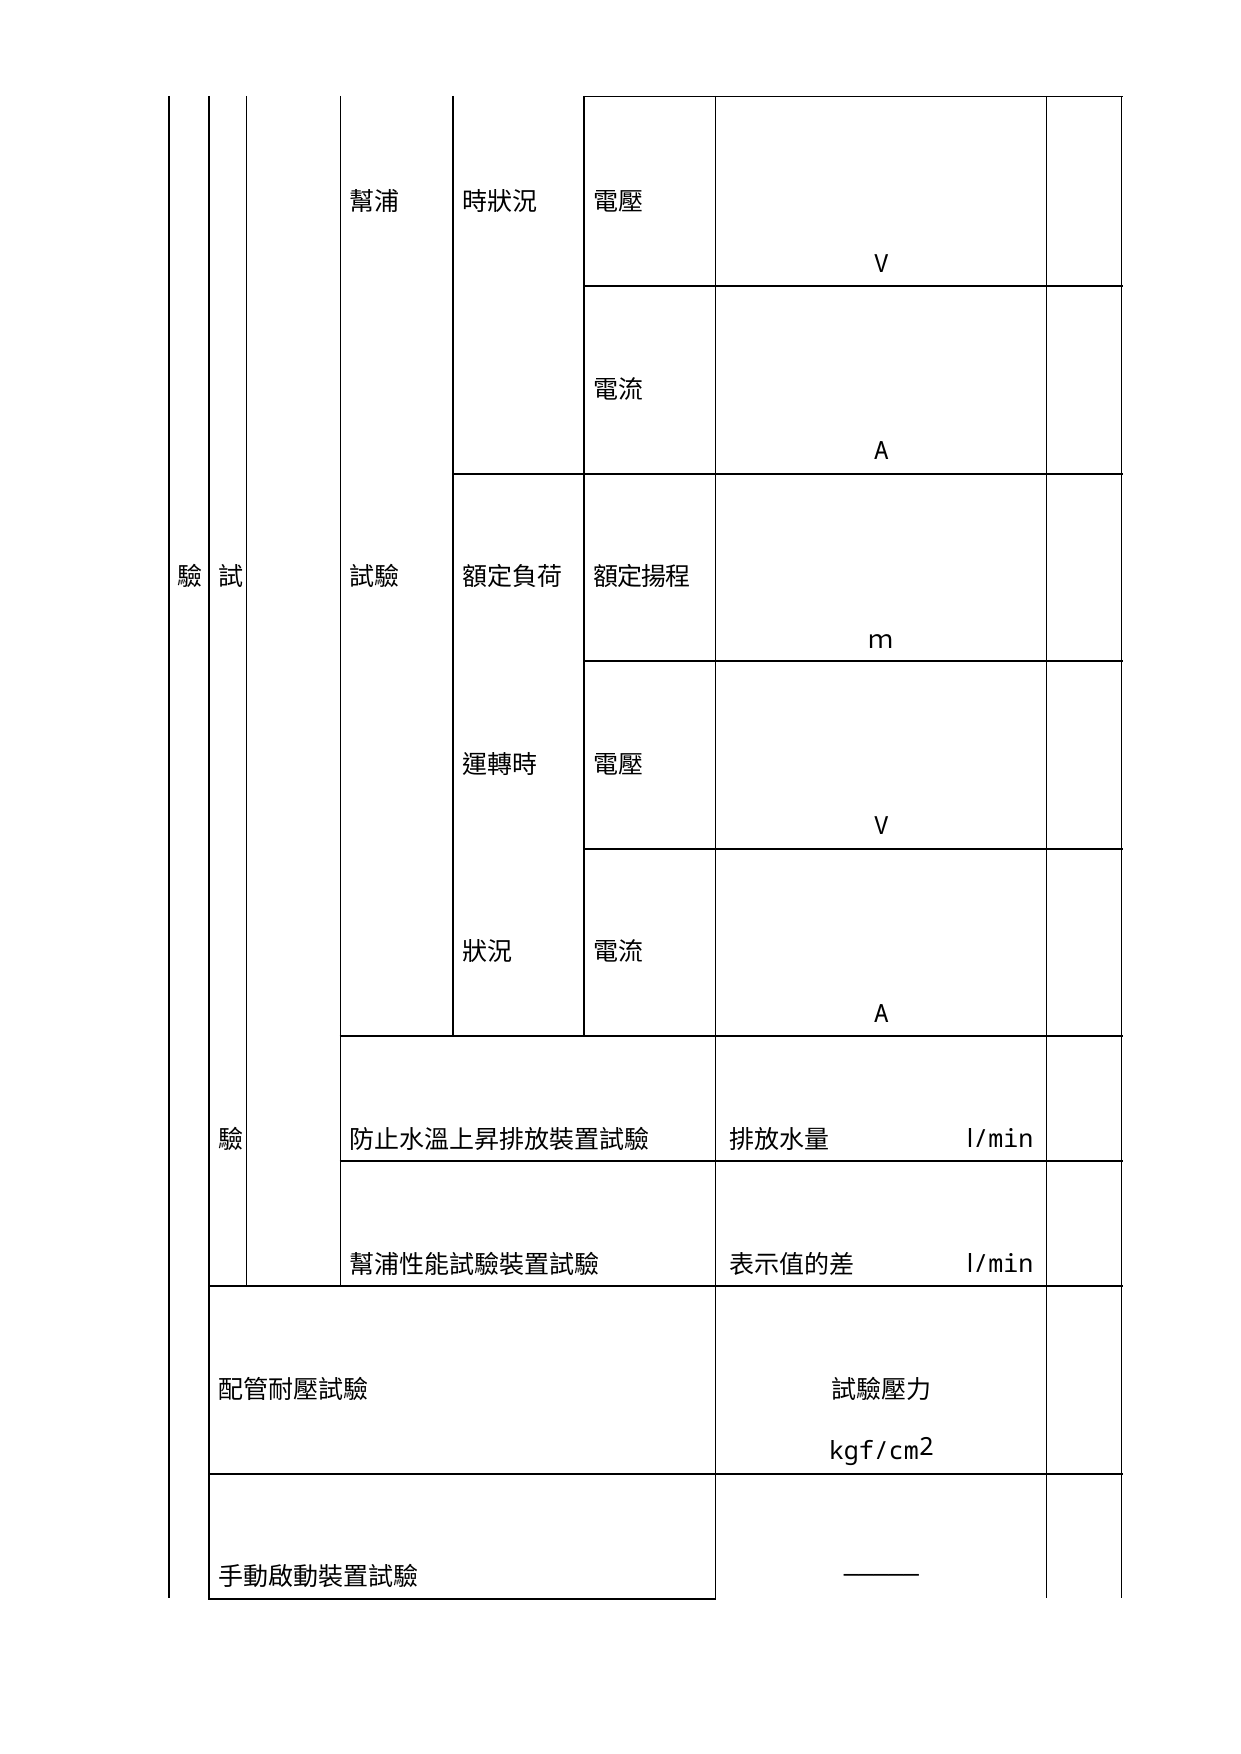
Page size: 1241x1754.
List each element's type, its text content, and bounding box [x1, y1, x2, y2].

table_cell [210, 660, 246, 848]
table_cell [210, 848, 246, 1035]
table_cell [247, 96, 340, 285]
table_cell 配管耐壓試驗 [210, 1287, 715, 1473]
table_cell 幫浦性能試驗裝置試驗 [341, 1162, 715, 1285]
table_cell [247, 1160, 340, 1285]
table_cell 手動啟動裝置試驗 [210, 1475, 715, 1598]
table_cell [170, 1035, 208, 1160]
table_cell [247, 848, 340, 1035]
table_cell 驗 [210, 1035, 246, 1160]
table_cell [1047, 1037, 1121, 1160]
table_cell A [716, 850, 1046, 1035]
table_cell [210, 1160, 246, 1285]
table_cell [170, 285, 208, 473]
table_cell [170, 848, 208, 1035]
table_cell [170, 660, 208, 848]
table_cell 狀況 [454, 848, 583, 1035]
table_cell [247, 473, 340, 660]
table_cell [454, 285, 583, 473]
table_cell 電壓 [585, 662, 715, 848]
table_cell 電流 [585, 850, 715, 1035]
table_cell [210, 96, 246, 285]
table_cell [1047, 662, 1121, 848]
table_cell [341, 285, 452, 473]
table_cell 幫浦 [341, 96, 452, 285]
table_cell [247, 660, 340, 848]
table_cell 排放水量 l/min [716, 1037, 1046, 1160]
table_cell [170, 96, 208, 285]
table_cell 時狀況 [454, 96, 583, 285]
table_cell [170, 1160, 208, 1285]
table_cell [1047, 475, 1121, 660]
table_cell ｍ [716, 475, 1046, 660]
table_cell 驗 [170, 473, 208, 660]
table_cell [1047, 287, 1121, 473]
table_cell V [716, 662, 1046, 848]
table_cell [341, 660, 452, 848]
table_cell A [716, 287, 1046, 473]
table_cell [247, 1035, 340, 1160]
table_cell 表示值的差 l/min [716, 1162, 1046, 1285]
table_cell 電流 [585, 287, 715, 473]
table_cell 額定揚程 [585, 475, 715, 660]
table_cell [1047, 1287, 1121, 1473]
table_cell [1047, 1475, 1121, 1598]
table_cell [170, 1285, 208, 1473]
table_cell [1047, 1162, 1121, 1285]
table_cell [210, 285, 246, 473]
table_cell V [716, 97, 1046, 285]
table_cell [247, 285, 340, 473]
table_cell [1047, 850, 1121, 1035]
table_cell ───── [716, 1475, 1046, 1598]
table_cell 試驗 [341, 473, 452, 660]
table_cell 運轉時 [454, 660, 583, 848]
table_cell 試驗壓力 kgf/cm2 [716, 1287, 1046, 1473]
table_cell [341, 848, 452, 1035]
table_cell [170, 1473, 208, 1598]
table_cell 電壓 [585, 97, 715, 285]
table_cell [1047, 97, 1121, 285]
table_cell 額定負荷 [454, 475, 583, 660]
table_cell 防止水溫上昇排放裝置試驗 [341, 1037, 715, 1160]
table_cell 試 [210, 473, 246, 660]
